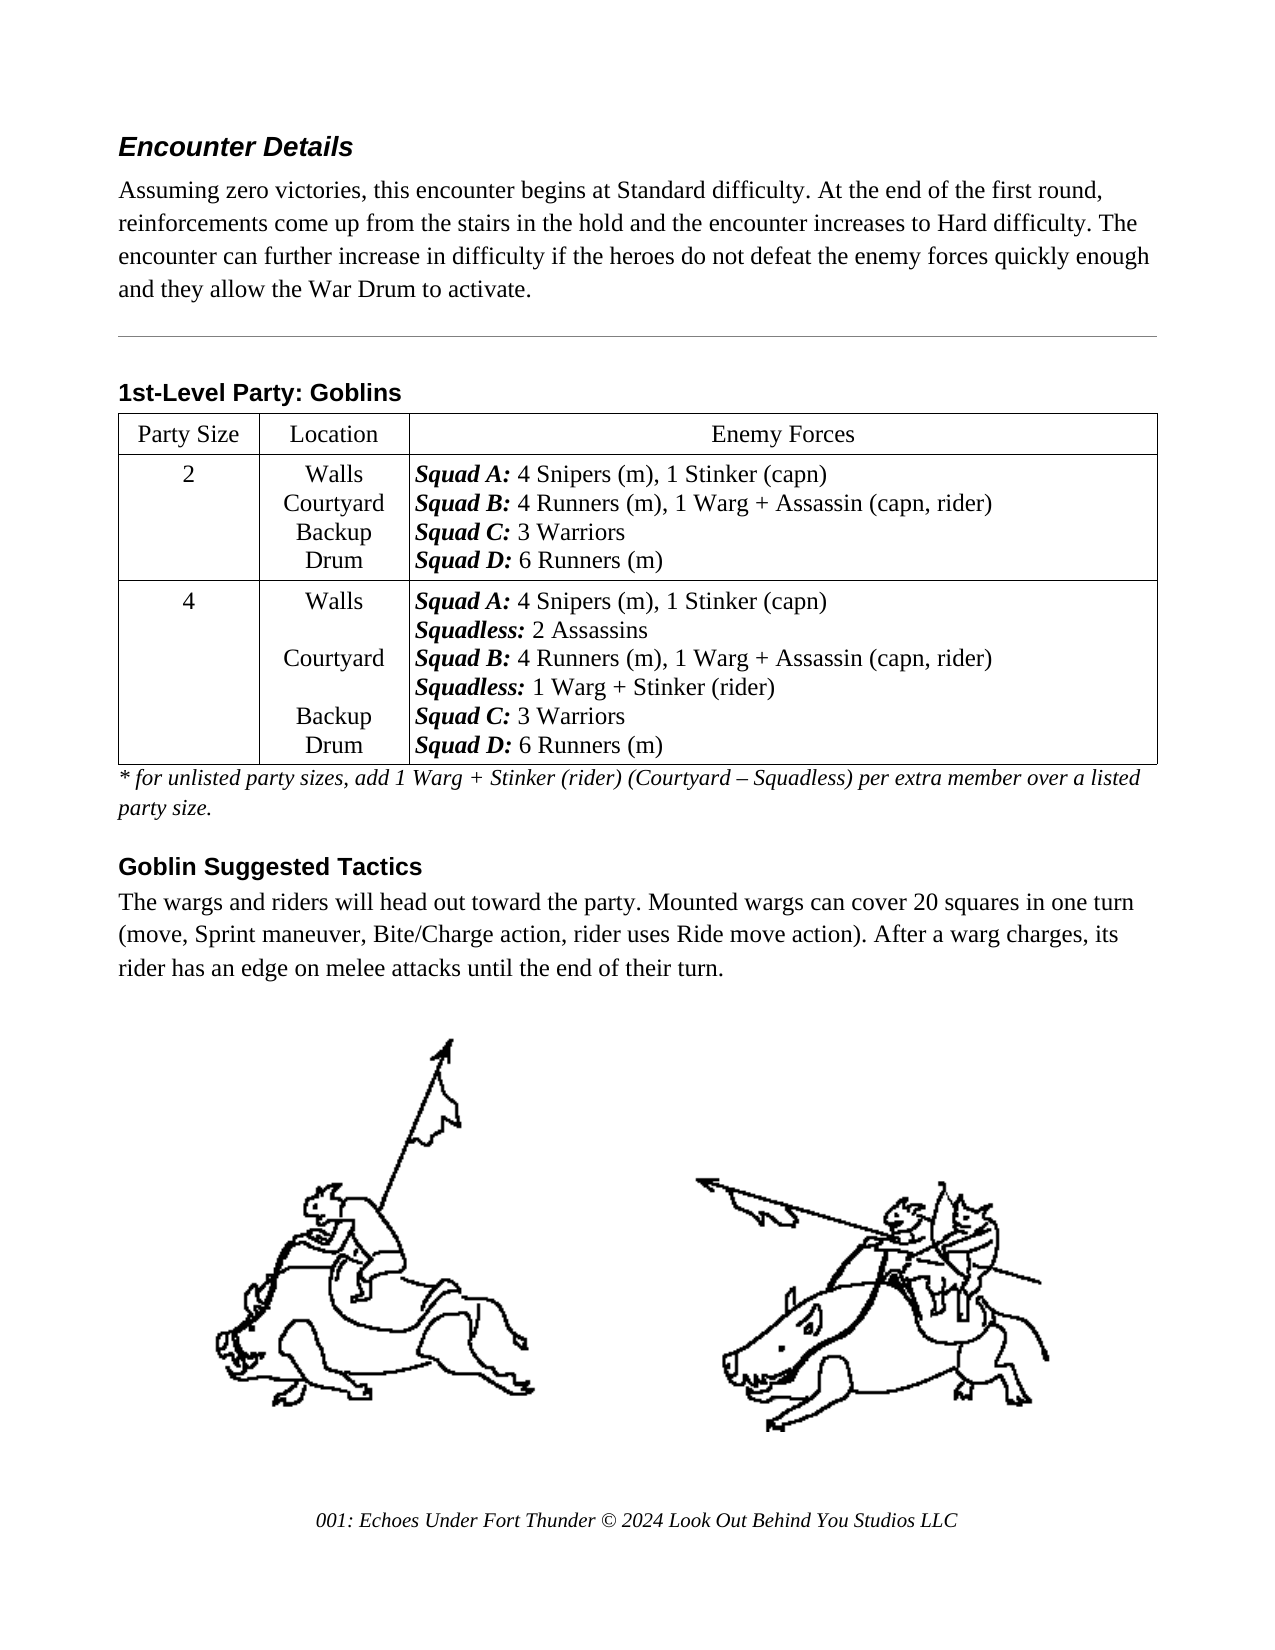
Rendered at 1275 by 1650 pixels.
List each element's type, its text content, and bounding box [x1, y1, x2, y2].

table_cell Squad A: 4 Snipers (m), 1 Stinker (capn) Squadless: 2 Assassins Squad B: 4 Runners (m), 1 Warg + Assassin (capn, rider) Squadless: 1 Warg + Stinker (rider) Squad C: 3 Warriors Squad D: 6 Runners (m) [410, 581, 1157, 764]
table_cell Walls Courtyard Backup Drum [260, 455, 409, 580]
subtitle Goblin Suggested Tactics [118, 852, 1157, 880]
table_cell Walls Courtyard Backup Drum [260, 581, 409, 764]
picture [138, 1000, 1137, 1432]
table_header Enemy Forces [410, 414, 1157, 454]
text Assuming zero victories, this encounter begins at Standard difficulty. At the end of the first round, reinforcements come up from the stairs in the hold and the encounter increases to Hard difficulty. The encounter can further increase in difficulty if the heroes do not defeat the enemy forces quickly enough and they allow the War Drum to activate. [118, 175, 1157, 303]
table_header Party Size [119, 414, 259, 454]
table_cell 2 [119, 455, 259, 580]
subtitle 1st-Level Party: Goblins [118, 378, 1157, 407]
table_cell Squad A: 4 Snipers (m), 1 Stinker (capn) Squad B: 4 Runners (m), 1 Warg + Assassin (capn, rider) Squad C: 3 Warriors Squad D: 6 Runners (m) [410, 455, 1157, 580]
subtitle Encounter Details [118, 131, 1157, 162]
table_header Location [260, 414, 409, 454]
text The wargs and riders will head out toward the party. Mounted wargs can cover 20 squares in one turn (move, Sprint maneuver, Bite/Charge action, rider uses Ride move action). After a warg charges, its rider has an edge on melee attacks until the end of their turn. [118, 887, 1157, 981]
table_cell 4 [119, 581, 259, 764]
text * for unlisted party sizes, add 1 Warg + Stinker (rider) (Courtyard – Squadless) per extra member over a listed party size. [118, 765, 1157, 821]
